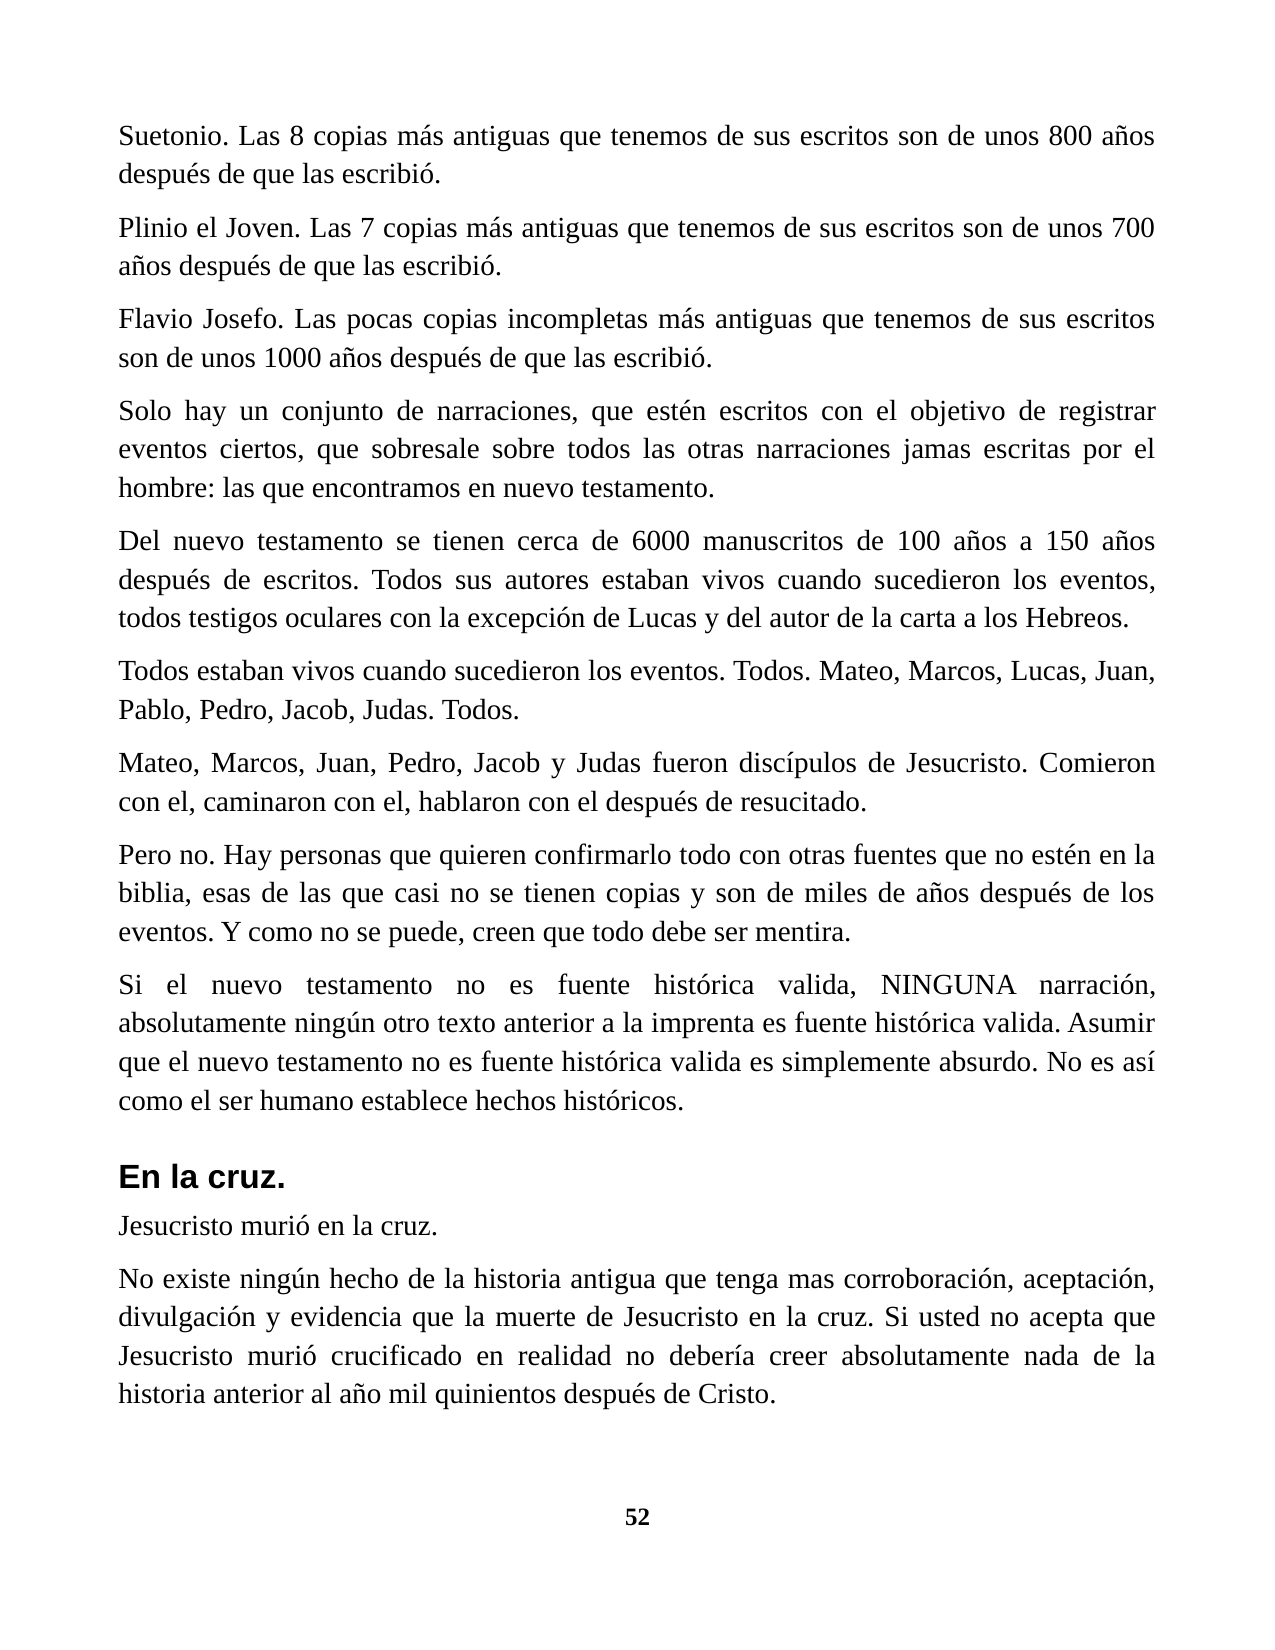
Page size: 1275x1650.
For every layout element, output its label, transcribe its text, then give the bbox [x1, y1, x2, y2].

text Flavio Josefo. Las pocas copias incompletas más antiguas que tenemos de sus escritos son de unos 1000 años después de que las escribió. [118, 301, 1157, 373]
text Todos estaban vivos cuando sucedieron los eventos. Todos. Mateo, Marcos, Lucas, Juan, Pablo, Pedro, Jacob, Judas. Todos. [118, 653, 1157, 726]
text Pero no. Hay personas que quieren confirmarlo todo con otras fuentes que no estén en la biblia, esas de las que casi no se tienen copias y son de miles de años después de los eventos. Y como no se puede, creen que todo debe ser mentira. [118, 837, 1157, 947]
text Suetonio. Las 8 copias más antiguas que tenemos de sus escritos son de unos 800 años después de que las escribió. [118, 118, 1157, 190]
text Si el nuevo testamento no es fuente histórica valida, NINGUNA narración, absolutamente ningún otro texto anterior a la imprenta es fuente histórica valida. Asumir que el nuevo testamento no es fuente histórica valida es simplemente absurdo. No es así como el ser humano establece hechos históricos. [118, 967, 1157, 1116]
text Mateo, Marcos, Juan, Pedro, Jacob y Judas fueron discípulos de Jesucristo. Comieron con el, caminaron con el, hablaron con el después de resucitado. [118, 745, 1157, 817]
text Jesucristo murió en la cruz. [118, 1208, 1157, 1241]
text No existe ningún hecho de la historia antigua que tenga mas corroboración, aceptación, divulgación y evidencia que la muerte de Jesucristo en la cruz. Si usted no acepta que Jesucristo murió crucificado en realidad no debería creer absolutamente nada de la historia anterior al año mil quinientos después de Cristo. [118, 1261, 1157, 1410]
text Del nuevo testamento se tienen cerca de 6000 manuscritos de 100 años a 150 años después de escritos. Todos sus autores estaban vivos cuando sucedieron los eventos, todos testigos oculares con la excepción de Lucas y del autor de la carta a los Hebreos. [118, 523, 1157, 634]
text Plinio el Joven. Las 7 copias más antiguas que tenemos de sus escritos son de unos 700 años después de que las escribió. [118, 210, 1157, 282]
text Solo hay un conjunto de narraciones, que estén escritos con el objetivo de registrar eventos ciertos, que sobresale sobre todos las otras narraciones jamas escritas por el hombre: las que encontramos en nuevo testamento. [118, 393, 1157, 504]
subtitle En la cruz. [118, 1157, 1157, 1195]
